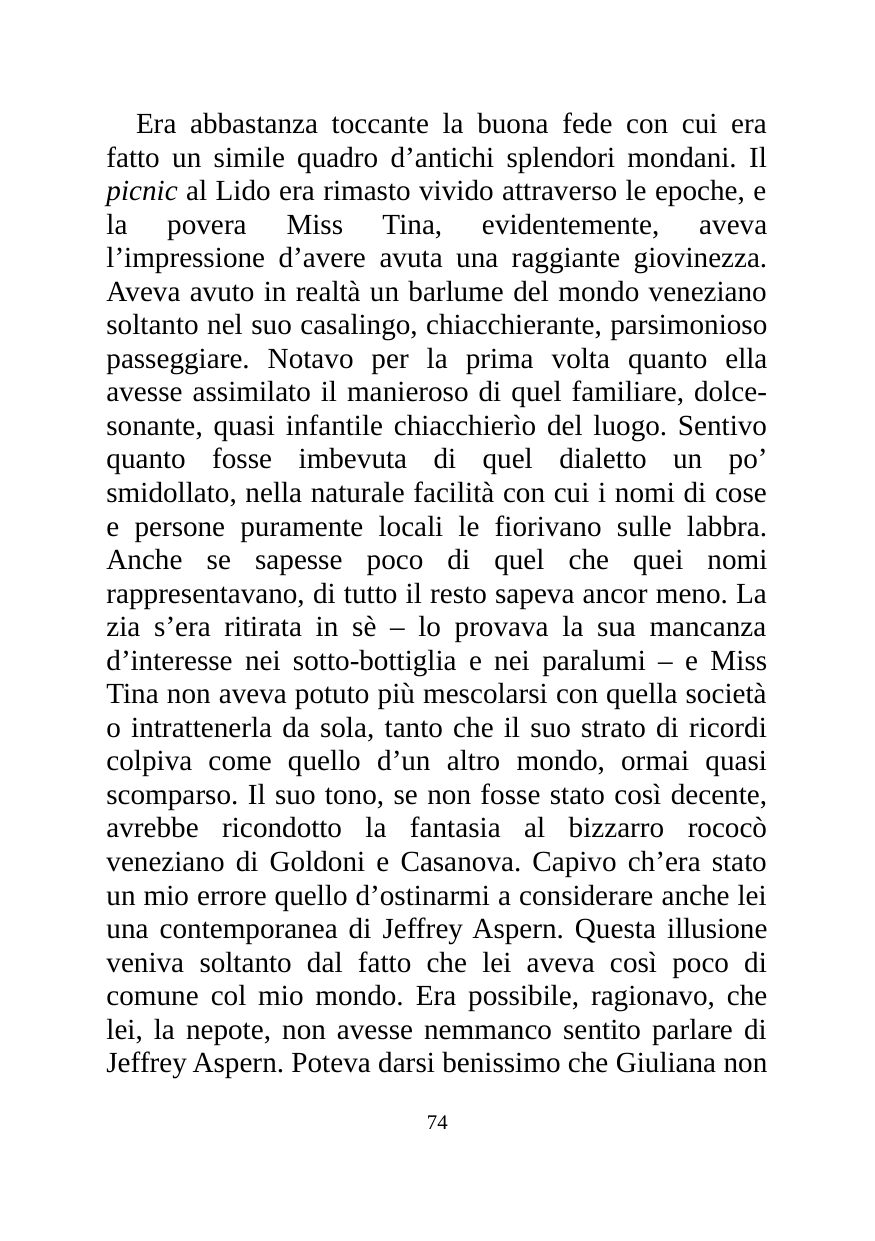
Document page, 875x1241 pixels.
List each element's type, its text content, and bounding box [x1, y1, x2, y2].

text Era abbastanza toccante la buona fede con cui era fatto un simile quadro d’antichi splendori mondani. Il picnic al Lido era rimasto vivido attraverso le epoche, e la povera Miss Tina, evidentemente, aveva l’impressione d’avere avuta una raggiante giovinezza. Aveva avuto in realtà un barlume del mondo veneziano soltanto nel suo casalingo, chiacchierante, parsimonioso passeggiare. Notavo per la prima volta quanto ella avesse assimilato il manieroso di quel familiare, dolce-sonante, quasi infantile chiacchierìo del luogo. Sentivo quanto fosse imbevuta di quel dialetto un po’ smidollato, nella naturale facilità con cui i nomi di cose e persone puramente locali le fiorivano sulle labbra. Anche se sapesse poco di quel che quei nomi rappresentavano, di tutto il resto sapeva ancor meno. La zia s’era ritirata in sè – lo provava la sua mancanza d’interesse nei sotto-bottiglia e nei paralumi – e Miss Tina non aveva potuto più mescolarsi con quella società o intrattenerla da sola, tanto che il suo strato di ricordi colpiva come quello d’un altro mondo, ormai quasi scomparso. Il suo tono, se non fosse stato così decente, avrebbe ricondotto la fantasia al bizzarro rococò veneziano di Goldoni e Casanova. Capivo ch’era stato un mio errore quello d’ostinarmi a considerare anche lei una contemporanea di Jeffrey Aspern. Questa illusione veniva soltanto dal fatto che lei aveva così poco di comune col mio mondo. Era possibile, ragionavo, che lei, la nepote, non avesse nemmanco sentito parlare di Jeffrey Aspern. Poteva darsi benissimo che Giuliana non [106, 106, 768, 1079]
